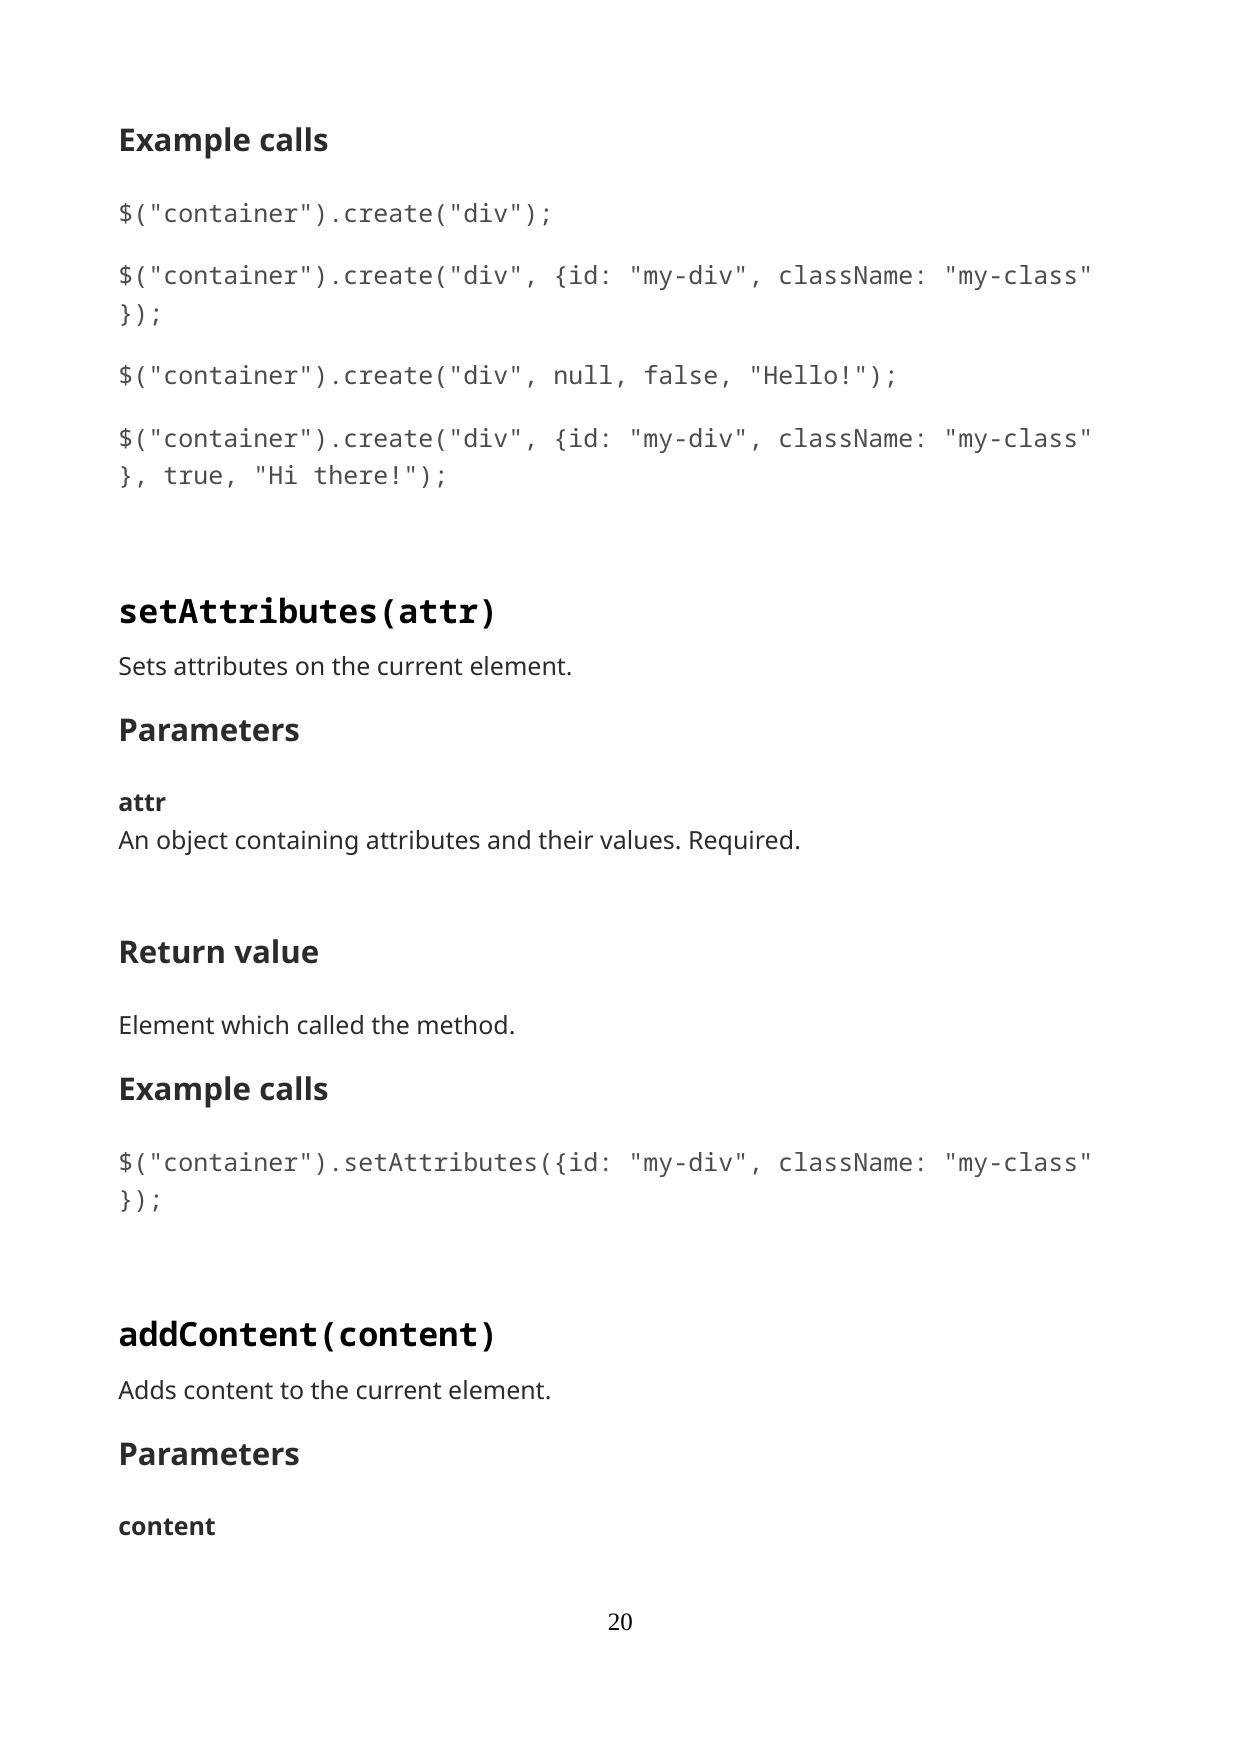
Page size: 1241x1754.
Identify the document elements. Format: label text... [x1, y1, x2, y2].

text Example calls [118, 118, 1122, 161]
text An object containing attributes and their values. Required. [118, 819, 1122, 857]
text Parameters [118, 708, 1122, 750]
text $("container").create("div", { id: "my-div", className: "my-class" }, true, "Hi there!"); [118, 417, 1122, 492]
text $("container").setAttributes({ id: "my-div", className: "my-class" }); [118, 1141, 1122, 1216]
text attr [118, 782, 1122, 819]
text content [118, 1505, 1122, 1543]
subtitle addContent(content) [118, 1266, 1122, 1357]
text Sets attributes on the current element. [118, 645, 1122, 683]
text Example calls [118, 1067, 1122, 1109]
text Element which called the method. [118, 1004, 1122, 1042]
text $("container").create("div", { id: "my-div", className: "my-class" }); [118, 254, 1122, 329]
text $("container").create("div", null, false, "Hello!"); [118, 354, 1122, 392]
subtitle setAttributes(attr) [118, 542, 1122, 633]
text Adds content to the current element. [118, 1369, 1122, 1407]
text Return value [118, 931, 1122, 973]
text $("container").create("div"); [118, 192, 1122, 229]
text Parameters [118, 1432, 1122, 1474]
